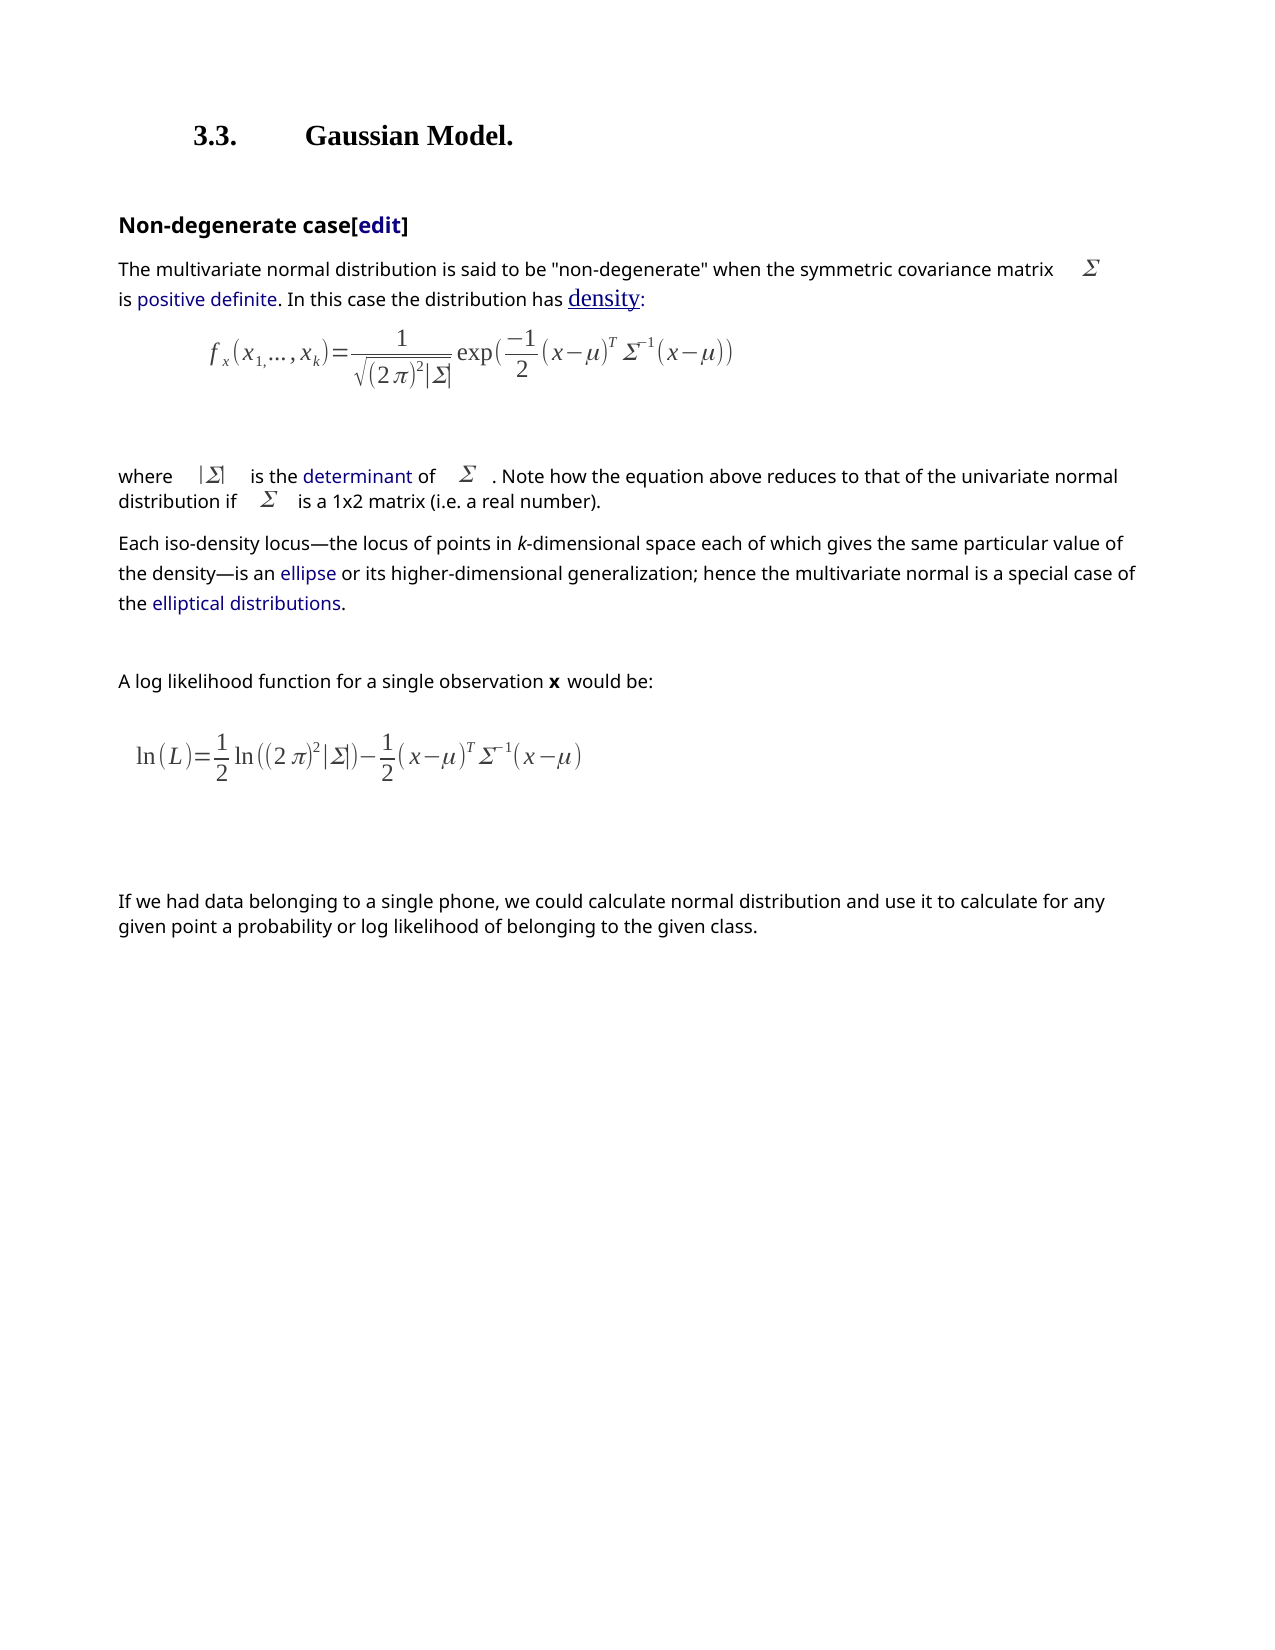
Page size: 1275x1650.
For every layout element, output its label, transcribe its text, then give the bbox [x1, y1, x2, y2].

subtitle Non-degenerate case[edit] [118, 210, 1157, 240]
text If we had data belonging to a single phone, we could calculate normal distribution and use it to calculate for any given point a probability or log likelihood of belonging to the given class. [118, 888, 1157, 939]
text A log likelihood function for a single observation x would be: [118, 662, 1157, 695]
text Each iso-density locus—the locus of points in k-dimensional space each of which gives the same particular value of the density—is an ellipse or its higher-dimensional generalization; hence the multivariate normal is a special case of the elliptical distributions. [118, 526, 1157, 616]
text where is the determinant of . Note how the equation above reduces to that of the univariate normal distribution if is a 1x2 matrix (i.e. a real number). [118, 463, 1157, 514]
text The multivariate normal distribution is said to be "non-degenerate" when the symmetric covariance matrix is positive definite. In this case the distribution has density: [118, 252, 1157, 312]
list Gaussian Model. [193, 118, 1157, 152]
